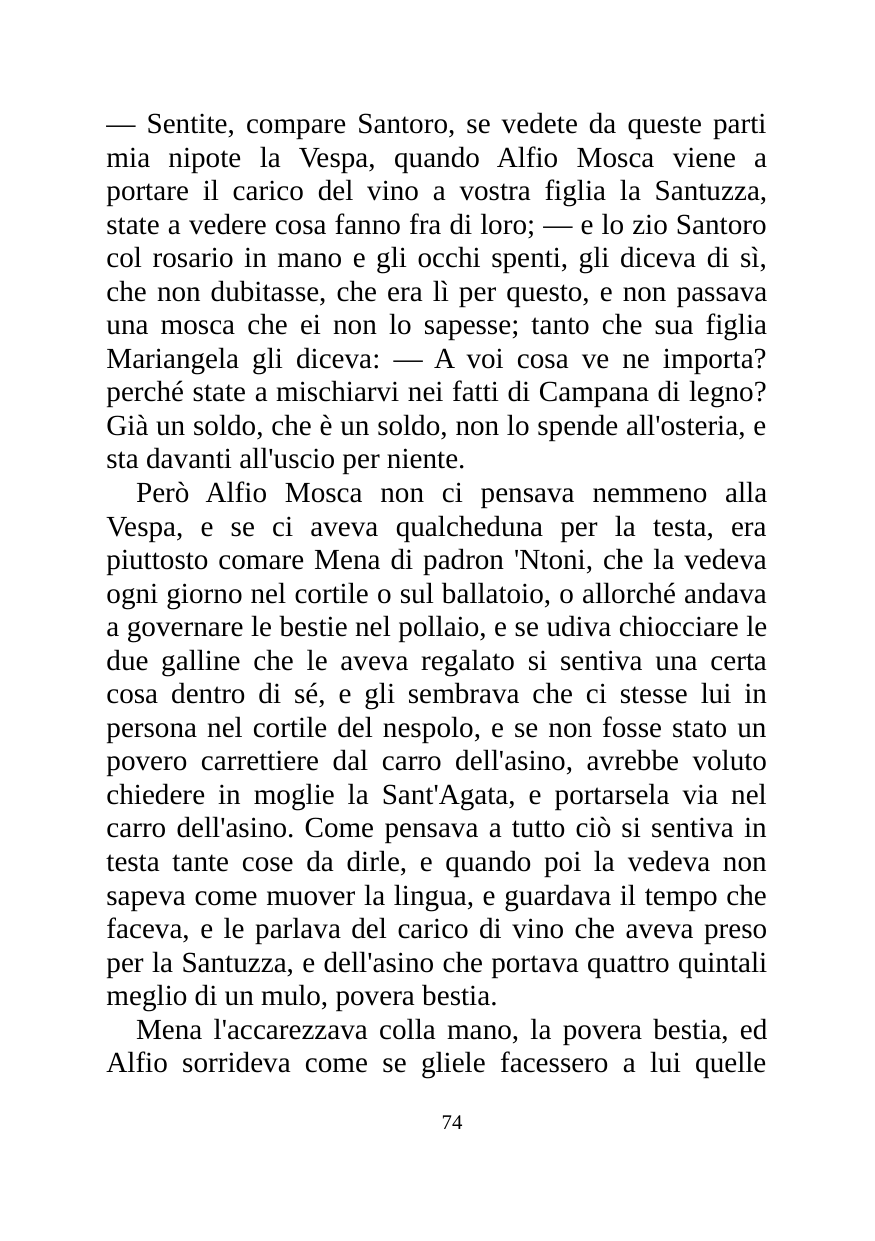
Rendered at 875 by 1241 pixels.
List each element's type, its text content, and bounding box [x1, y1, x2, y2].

text Mena l'accarezzava colla mano, la povera bestia, ed Alfio sorrideva come se gliele facessero a lui quelle [106, 1012, 768, 1079]
text — Sentite, compare Santoro, se vedete da queste parti mia nipote la Vespa, quando Alfio Mosca viene a portare il carico del vino a vostra figlia la Santuzza, state a vedere cosa fanno fra di loro; — e lo zio Santoro col rosario in mano e gli occhi spenti, gli diceva di sì, che non dubitasse, che era lì per questo, e non passava una mosca che ei non lo sapesse; tanto che sua figlia Mariangela gli diceva: — A voi cosa ve ne importa? perché state a mischiarvi nei fatti di Campana di legno? Già un soldo, che è un soldo, non lo spende all'osteria, e sta davanti all'uscio per niente. [106, 106, 768, 475]
text Però Alfio Mosca non ci pensava nemmeno alla Vespa, e se ci aveva qualcheduna per la testa, era piuttosto comare Mena di padron 'Ntoni, che la vedeva ogni giorno nel cortile o sul ballatoio, o allorché andava a governare le bestie nel pollaio, e se udiva chiocciare le due galline che le aveva regalato si sentiva una certa cosa dentro di sé, e gli sembrava che ci stesse lui in persona nel cortile del nespolo, e se non fosse stato un povero carrettiere dal carro dell'asino, avrebbe voluto chiedere in moglie la Sant'Agata, e portarsela via nel carro dell'asino. Come pensava a tutto ciò si sentiva in testa tante cose da dirle, e quando poi la vedeva non sapeva come muover la lingua, e guardava il tempo che faceva, e le parlava del carico di vino che aveva preso per la Santuzza, e dell'asino che portava quattro quintali meglio di un mulo, povera bestia. [106, 475, 768, 1012]
